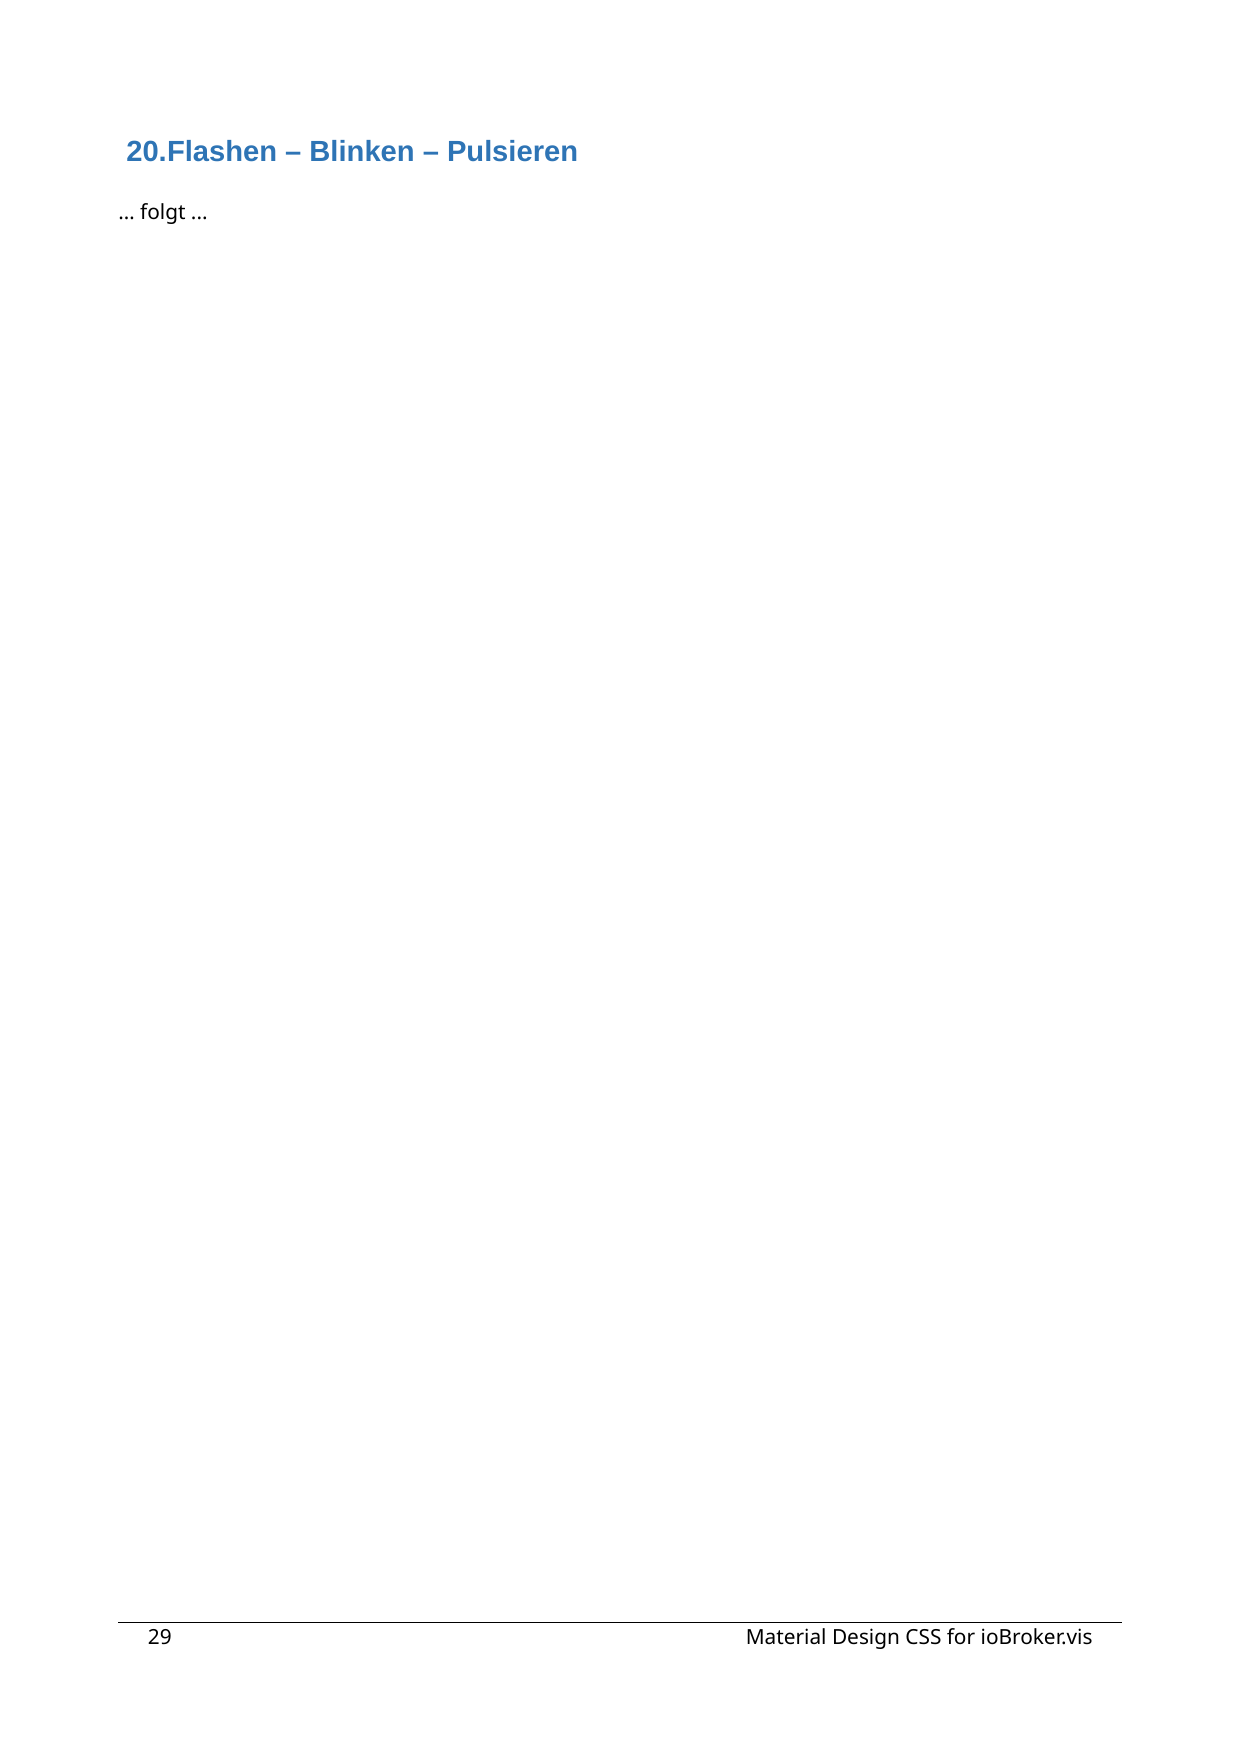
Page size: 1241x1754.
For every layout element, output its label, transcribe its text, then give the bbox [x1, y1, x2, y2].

subtitle Flashen – Blinken – Pulsieren [118, 134, 1122, 168]
text … folgt ... [118, 197, 1122, 226]
